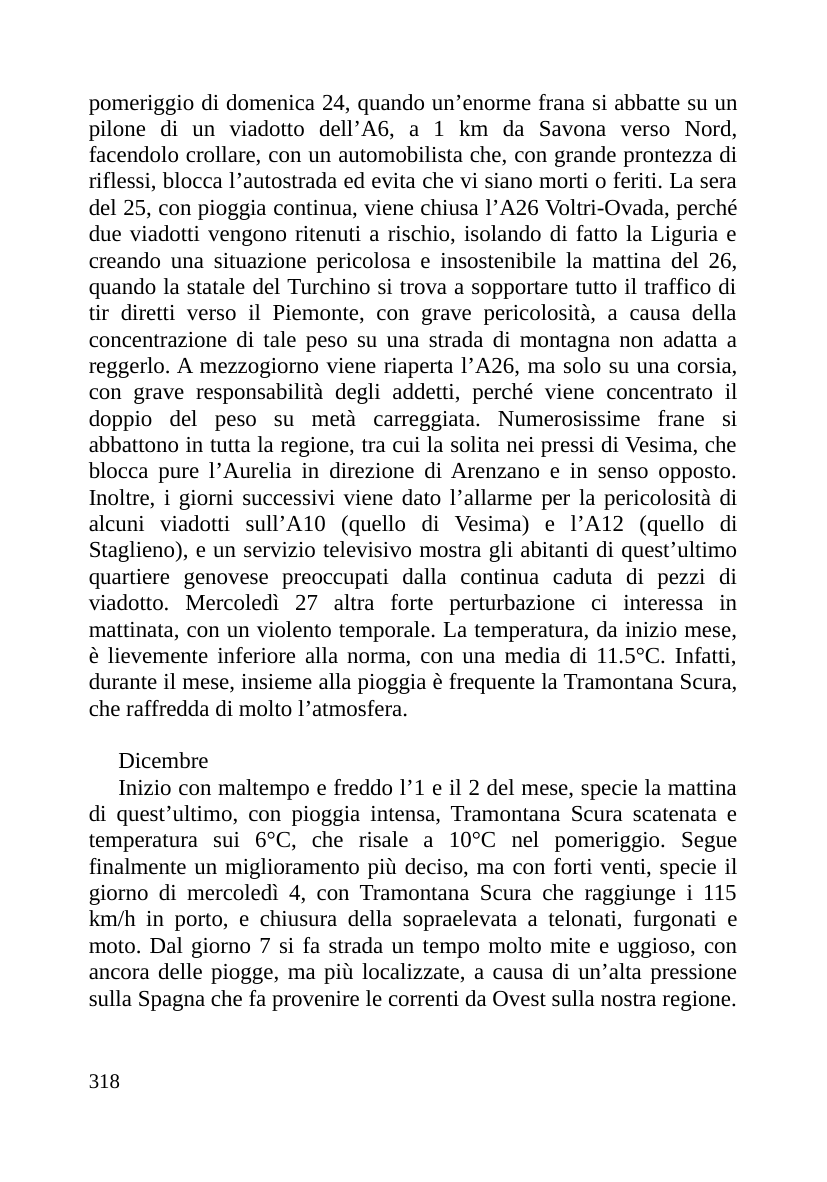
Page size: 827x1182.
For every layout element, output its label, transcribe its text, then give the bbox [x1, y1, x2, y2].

text pomeriggio di domenica 24, quando un’enorme frana si abbatte su un pilone di un viadotto dell’A6, a 1 km da Savona verso Nord, facendolo crollare, con un automobilista che, con grande prontezza di riflessi, blocca l’autostrada ed evita che vi siano morti o feriti. La sera del 25, con pioggia continua, viene chiusa l’A26 Voltri-Ovada, perché due viadotti vengono ritenuti a rischio, isolando di fatto la Liguria e creando una situazione pericolosa e insostenibile la mattina del 26, quando la statale del Turchino si trova a sopportare tutto il traffico di tir diretti verso il Piemonte, con grave pericolosità, a causa della concentrazione di tale peso su una strada di montagna non adatta a reggerlo. A mezzogiorno viene riaperta l’A26, ma solo su una corsia, con grave responsabilità degli addetti, perché viene concentrato il doppio del peso su metà carreggiata. Numerosissime frane si abbattono in tutta la regione, tra cui la solita nei pressi di Vesima, che blocca pure l’Aurelia in direzione di Arenzano e in senso opposto. Inoltre, i giorni successivi viene dato l’allarme per la pericolosità di alcuni viadotti sull’A10 (quello di Vesima) e l’A12 (quello di Staglieno), e un servizio televisivo mostra gli abitanti di quest’ultimo quartiere genovese preoccupati dalla continua caduta di pezzi di viadotto. Mercoledì 27 altra forte perturbazione ci interessa in mattinata, con un violento temporale. La temperatura, da inizio mese, è lievemente inferiore alla norma, con una media di 11.5°C. Infatti, durante il mese, insieme alla pioggia è frequente la Tramontana Scura, che raffredda di molto l’atmosfera. [88, 88, 738, 721]
text Dicembre [88, 747, 738, 774]
text Inizio con maltempo e freddo l’1 e il 2 del mese, specie la mattina di quest’ultimo, con pioggia intensa, Tramontana Scura scatenata e temperatura sui 6°C, che risale a 10°C nel pomeriggio. Segue finalmente un miglioramento più deciso, ma con forti venti, specie il giorno di mercoledì 4, con Tramontana Scura che raggiunge i 115 km/h in porto, e chiusura della sopraelevata a telonati, furgonati e moto. Dal giorno 7 si fa strada un tempo molto mite e uggioso, con ancora delle piogge, ma più localizzate, a causa di un’alta pressione sulla Spagna che fa provenire le correnti da Ovest sulla nostra regione. [88, 774, 738, 1011]
